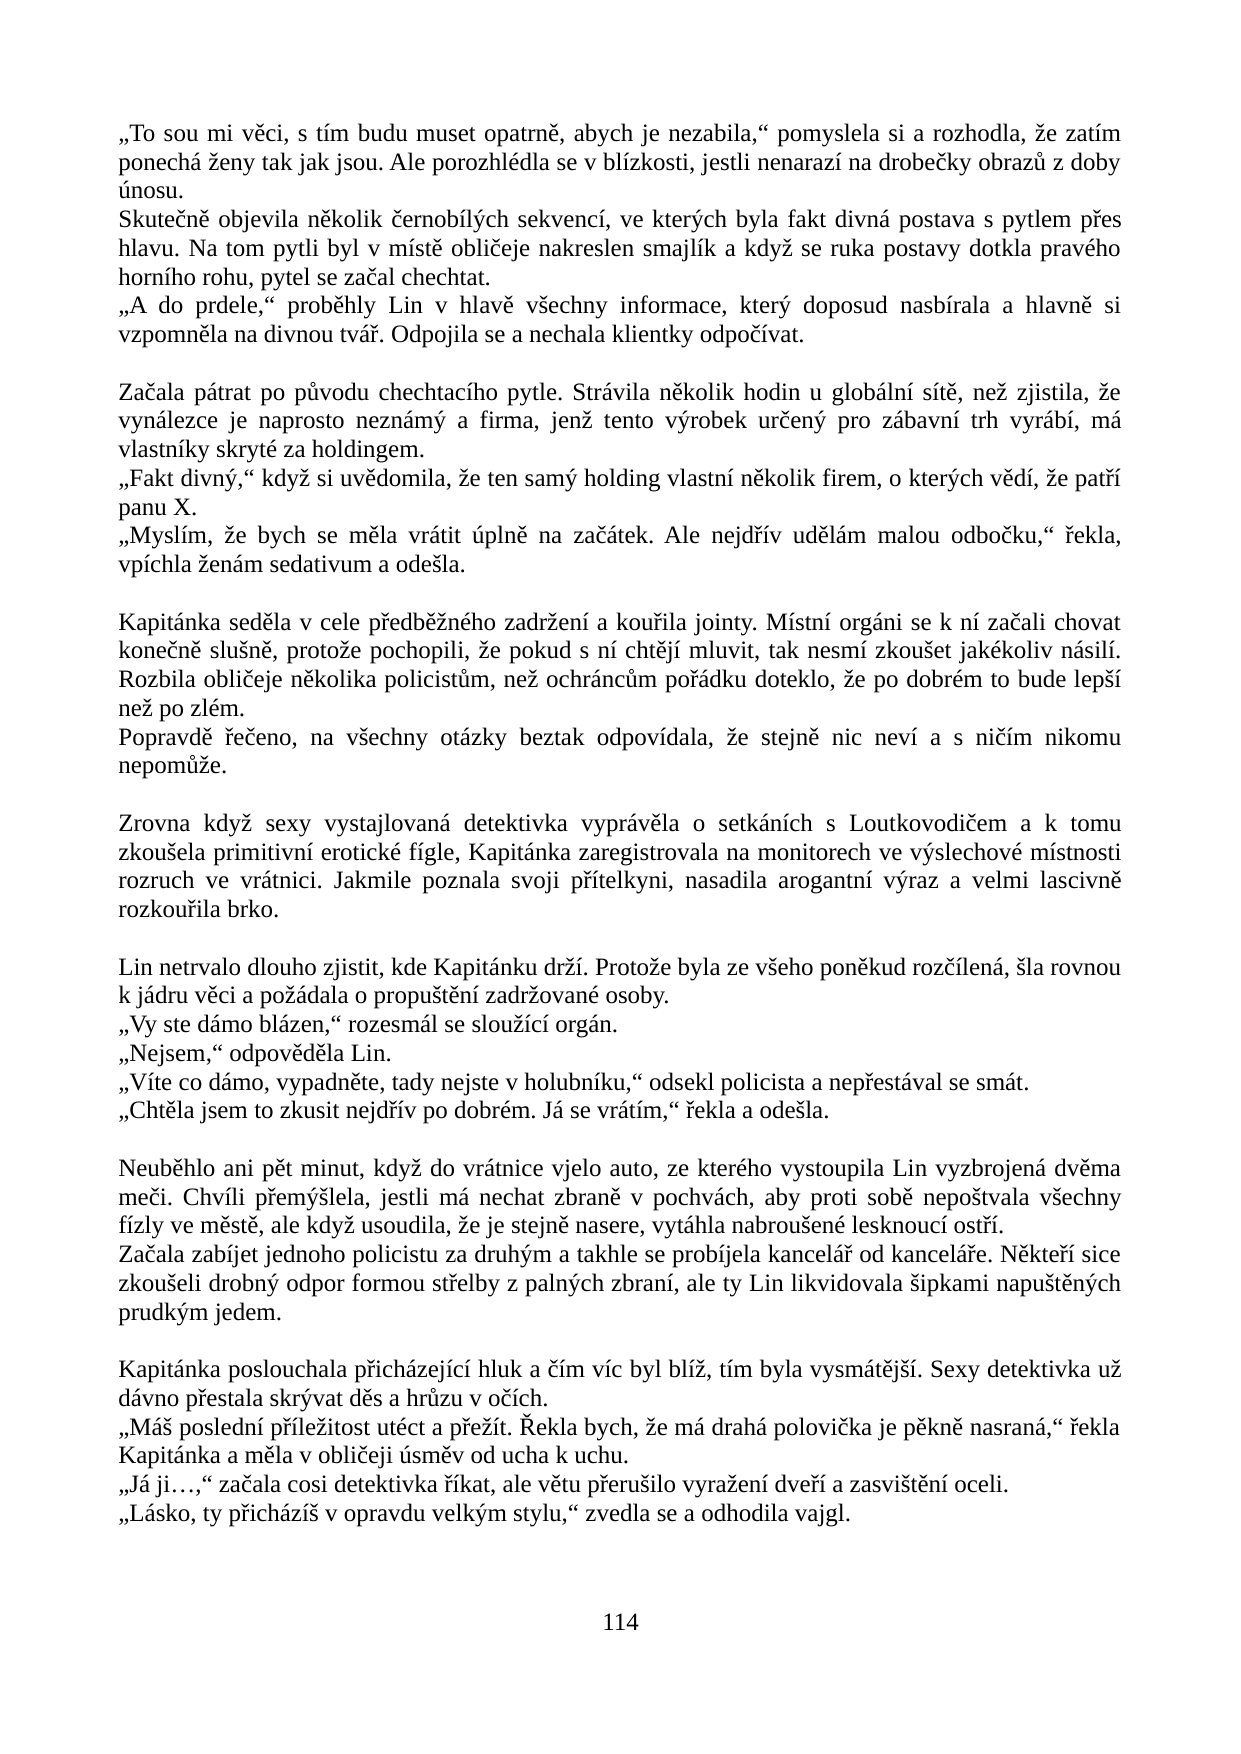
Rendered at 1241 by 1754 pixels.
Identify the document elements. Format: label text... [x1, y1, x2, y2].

text „Víte co dámo, vypadněte, tady nejste v holubníku,“ odsekl policista a nepřestával se smát. [118, 1067, 1122, 1096]
text Kapitánka poslouchala přicházející hluk a čím víc byl blíž, tím byla vysmátější. Sexy detektivka už dávno přestala skrývat děs a hrůzu v očích. [118, 1354, 1122, 1412]
text Lin netrvalo dlouho zjistit, kde Kapitánku drží. Protože byla ze všeho poněkud rozčílená, šla rovnou k jádru věci a požádala o propuštění zadržované osoby. [118, 952, 1122, 1009]
text „Lásko, ty přicházíš v opravdu velkým stylu,“ zvedla se a odhodila vajgl. [118, 1498, 1122, 1527]
text „Vy ste dámo blázen,“ rozesmál se sloužící orgán. [118, 1009, 1122, 1038]
text „Chtěla jsem to zkusit nejdřív po dobrém. Já se vrátím,“ řekla a odešla. [118, 1096, 1122, 1124]
text Popravdě řečeno, na všechny otázky beztak odpovídala, že stejně nic neví a s ničím nikomu nepomůže. [118, 722, 1122, 779]
text „Já ji…,“ začala cosi detektivka říkat, ale větu přerušilo vyražení dveří a zasvištění oceli. [118, 1469, 1122, 1498]
text „Nejsem,“ odpověděla Lin. [118, 1038, 1122, 1067]
text Neuběhlo ani pět minut, když do vrátnice vjelo auto, ze kterého vystoupila Lin vyzbrojená dvěma meči. Chvíli přemýšlela, jestli má nechat zbraně v pochvách, aby proti sobě nepoštvala všechny fízly ve městě, ale když usoudila, že je stejně nasere, vytáhla nabroušené lesknoucí ostří. [118, 1153, 1122, 1239]
text „A do prdele,“ proběhly Lin v hlavě všechny informace, který doposud nasbírala a hlavně si vzpomněla na divnou tvář. Odpojila se a nechala klientky odpočívat. [118, 291, 1122, 348]
text „To sou mi věci, s tím budu muset opatrně, abych je nezabila,“ pomyslela si a rozhodla, že zatím ponechá ženy tak jak jsou. Ale porozhlédla se v blízkosti, jestli nenarazí na drobečky obrazů z doby únosu. [118, 118, 1122, 204]
text Začala pátrat po původu chechtacího pytle. Strávila několik hodin u globální sítě, než zjistila, že vynálezce je naprosto neznámý a firma, jenž tento výrobek určený pro zábavní trh vyrábí, má vlastníky skryté za holdingem. [118, 377, 1122, 463]
text „Fakt divný,“ když si uvědomila, že ten samý holding vlastní několik firem, o kterých vědí, že patří panu X. [118, 463, 1122, 521]
text „Máš poslední příležitost utéct a přežít. Řekla bych, že má drahá polovička je pěkně nasraná,“ řekla Kapitánka a měla v obličeji úsměv od ucha k uchu. [118, 1412, 1122, 1469]
text „Myslím, že bych se měla vrátit úplně na začátek. Ale nejdřív udělám malou odbočku,“ řekla, vpíchla ženám sedativum a odešla. [118, 521, 1122, 578]
text Začala zabíjet jednoho policistu za druhým a takhle se probíjela kancelář od kanceláře. Někteří sice zkoušeli drobný odpor formou střelby z palných zbraní, ale ty Lin likvidovala šipkami napuštěných prudkým jedem. [118, 1239, 1122, 1326]
text Zrovna když sexy vystajlovaná detektivka vyprávěla o setkáních s Loutkovodičem a k tomu zkoušela primitivní erotické fígle, Kapitánka zaregistrovala na monitorech ve výslechové místnosti rozruch ve vrátnici. Jakmile poznala svoji přítelkyni, nasadila arogantní výraz a velmi lascivně rozkouřila brko. [118, 808, 1122, 923]
text Skutečně objevila několik černobílých sekvencí, ve kterých byla fakt divná postava s pytlem přes hlavu. Na tom pytli byl v místě obličeje nakreslen smajlík a když se ruka postavy dotkla pravého horního rohu, pytel se začal chechtat. [118, 204, 1122, 291]
text Kapitánka seděla v cele předběžného zadržení a kouřila jointy. Místní orgáni se k ní začali chovat konečně slušně, protože pochopili, že pokud s ní chtějí mluvit, tak nesmí zkoušet jakékoliv násilí. Rozbila obličeje několika policistům, než ochráncům pořádku doteklo, že po dobrém to bude lepší než po zlém. [118, 607, 1122, 722]
